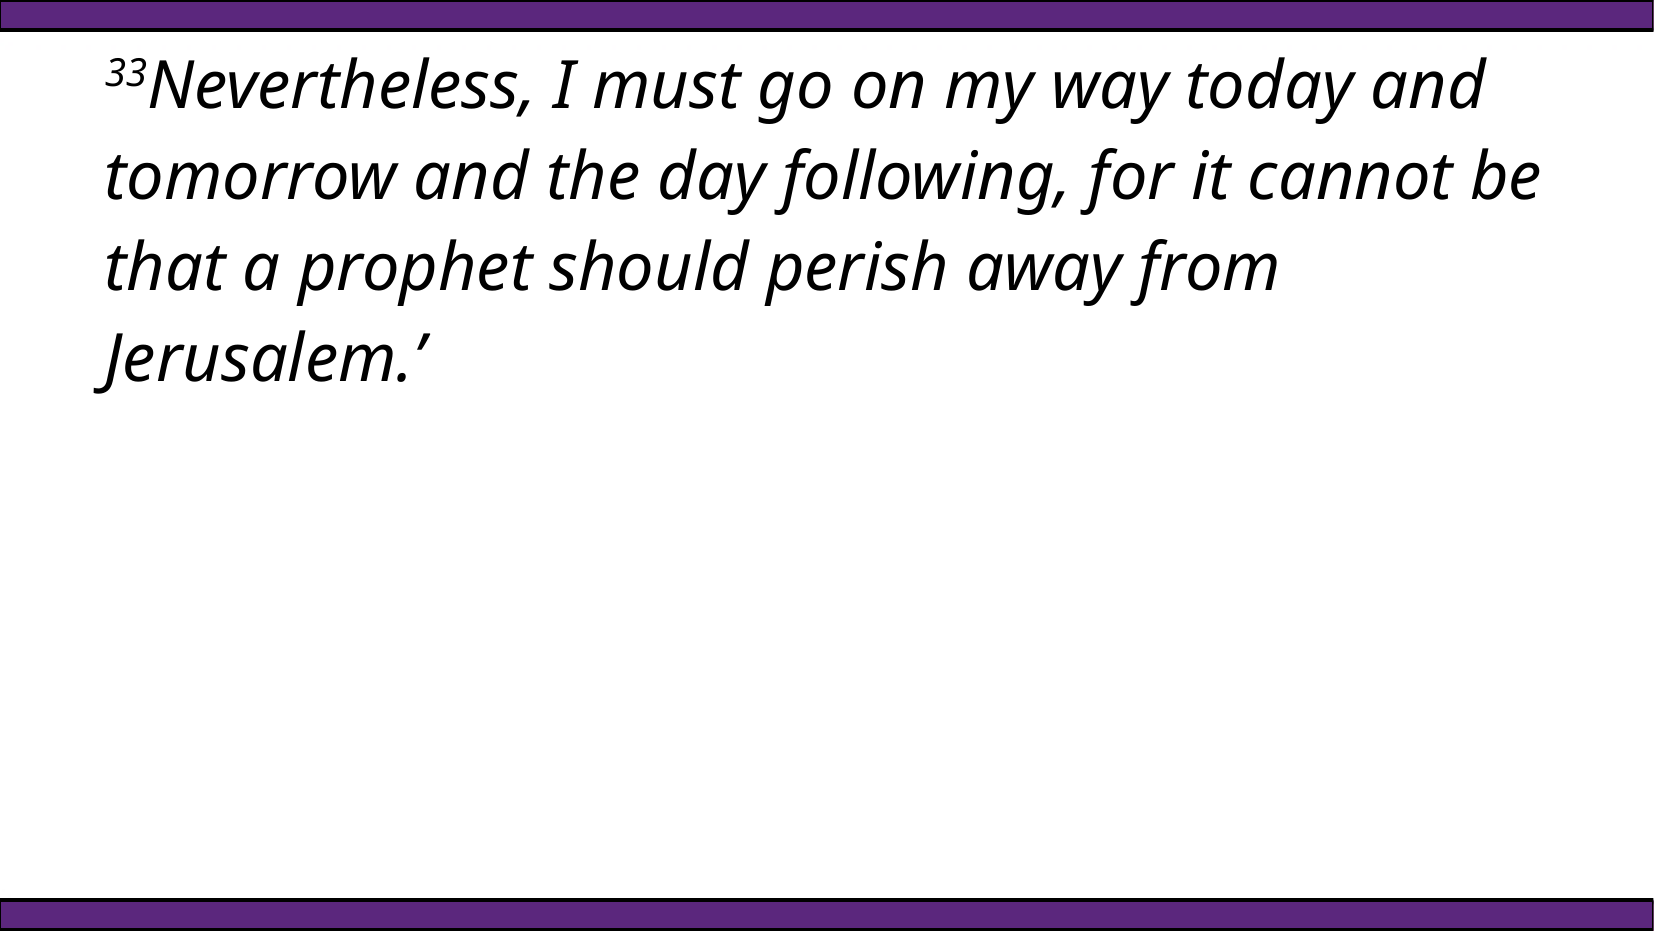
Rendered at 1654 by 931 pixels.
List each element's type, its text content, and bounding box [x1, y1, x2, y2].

text_box 33Nevertheless, I must go on my way today and tomorrow and the day following, for it cannot be that a prophet should perish away from Jerusalem.’ [90, 30, 1576, 400]
text_box [0, 900, 1654, 931]
picture [0, 31, 1654, 900]
text_box [0, 0, 1654, 31]
